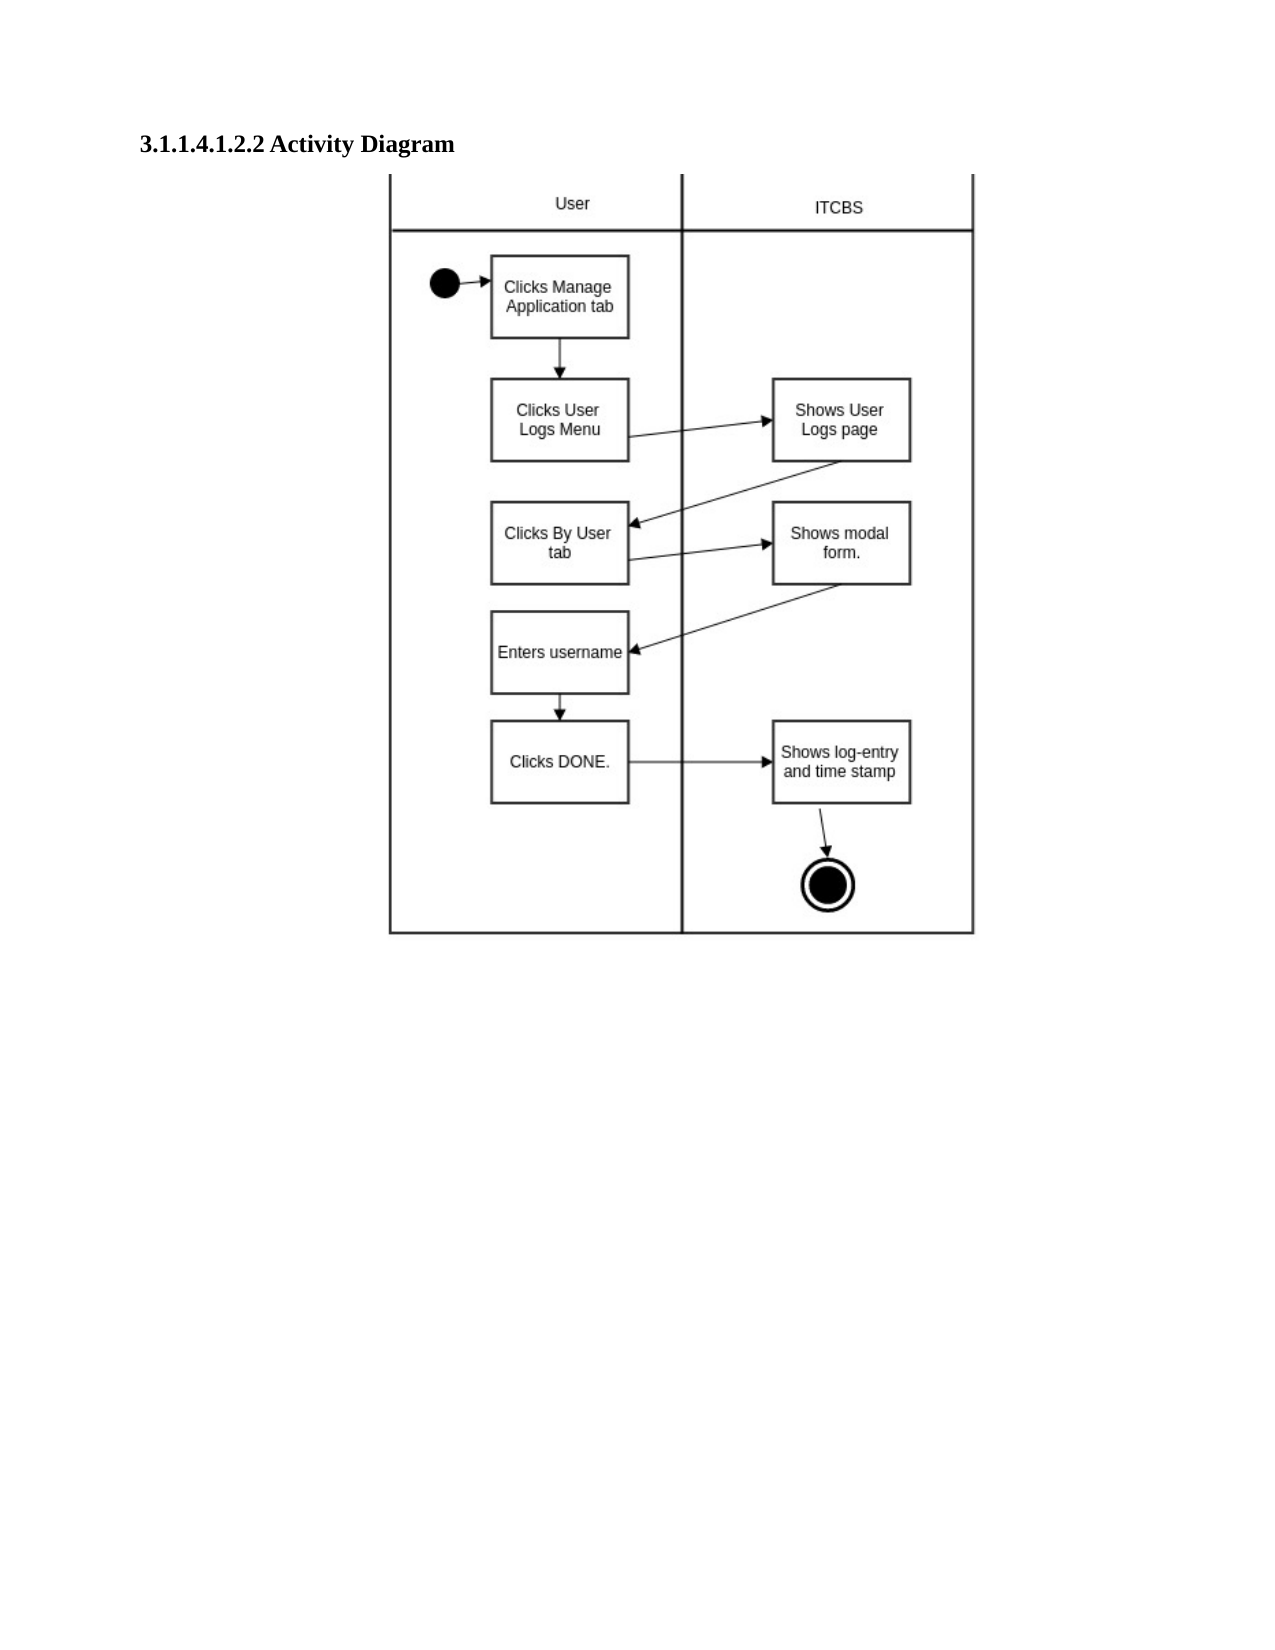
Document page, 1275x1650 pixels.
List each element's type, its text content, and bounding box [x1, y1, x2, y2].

text 3.1.1.4.1.2.2 Activity Diagram [139, 129, 1135, 157]
picture [158, 174, 1007, 966]
